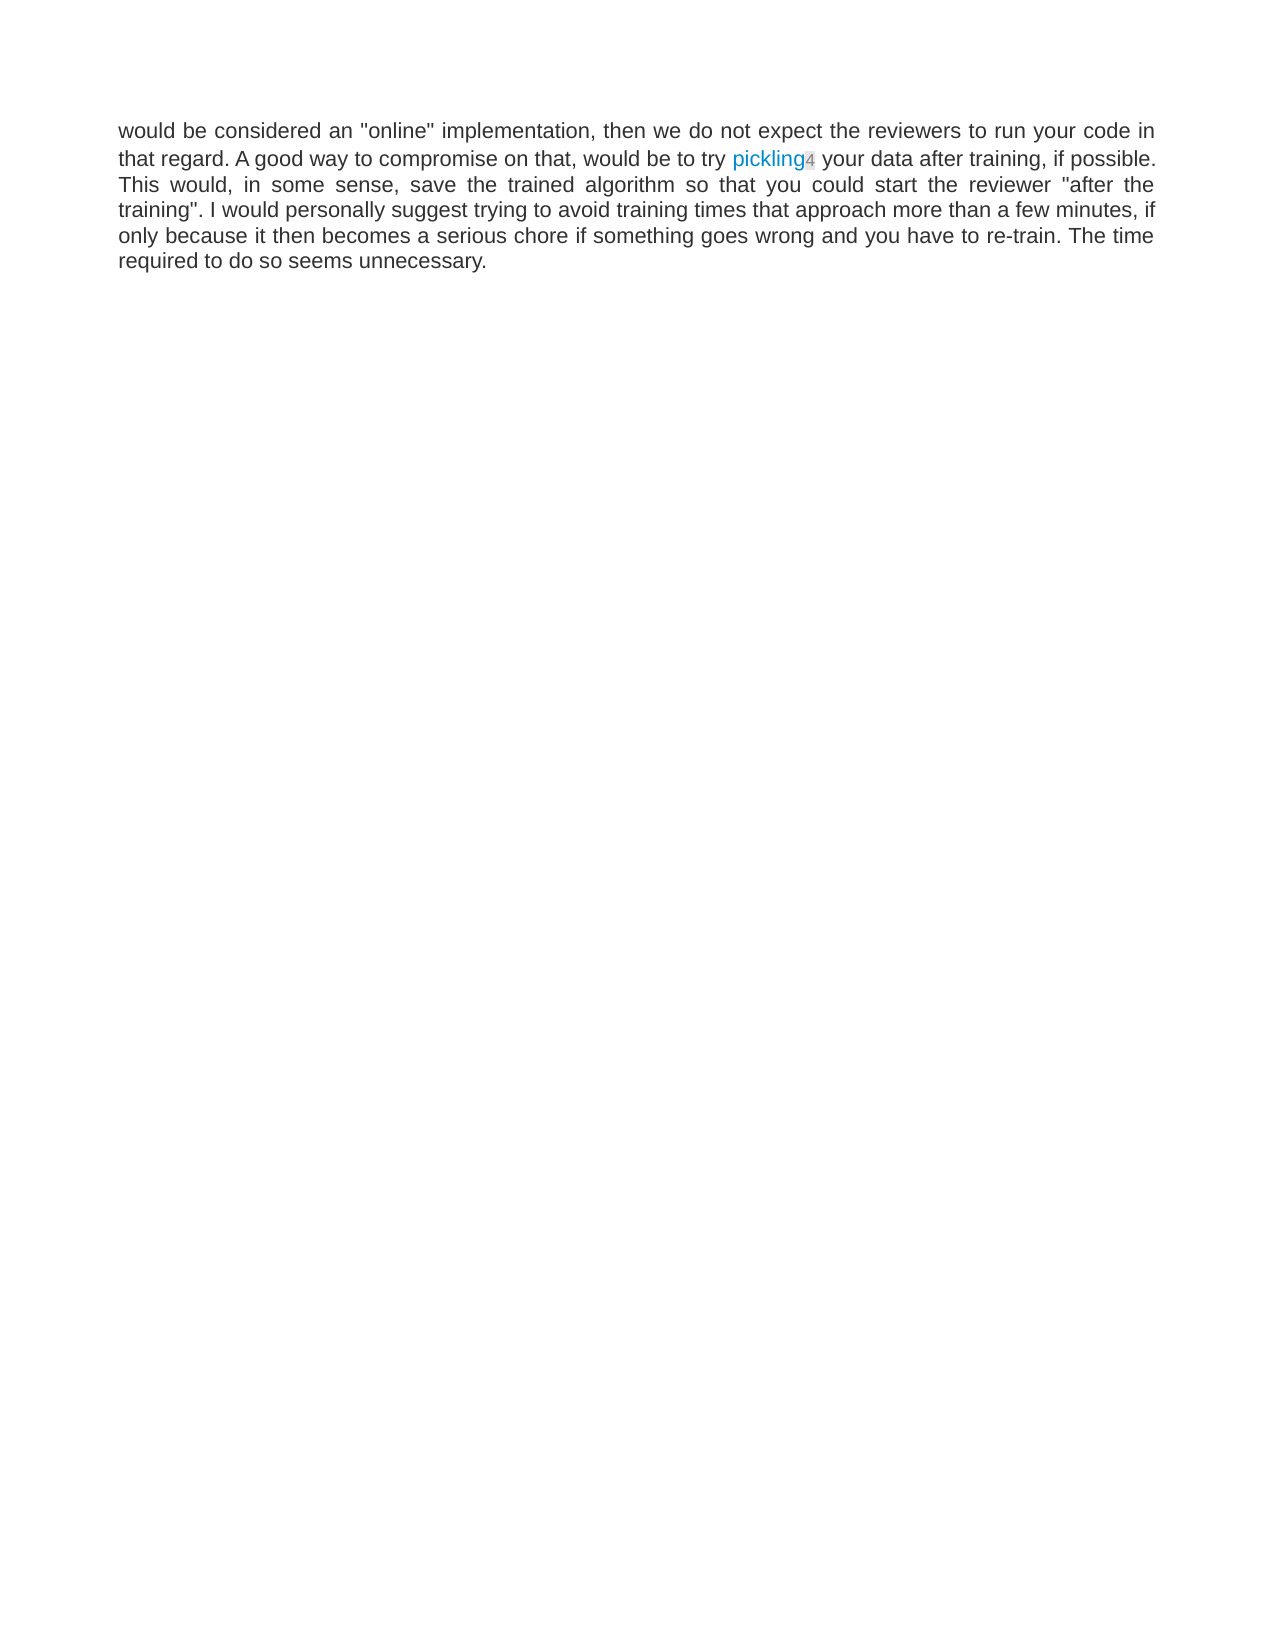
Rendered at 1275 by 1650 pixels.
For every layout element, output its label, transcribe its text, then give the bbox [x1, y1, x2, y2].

text would be considered an "online" implementation, then we do not expect the reviewers to run your code in that regard. A good way to compromise on that, would be to try pickling4 your data after training, if possible. This would, in some sense, save the trained algorithm so that you could start the reviewer "after the training". I would personally suggest trying to avoid training times that approach more than a few minutes, if only because it then becomes a serious chore if something goes wrong and you have to re-train. The time required to do so seems unnecessary. [118, 118, 1157, 273]
